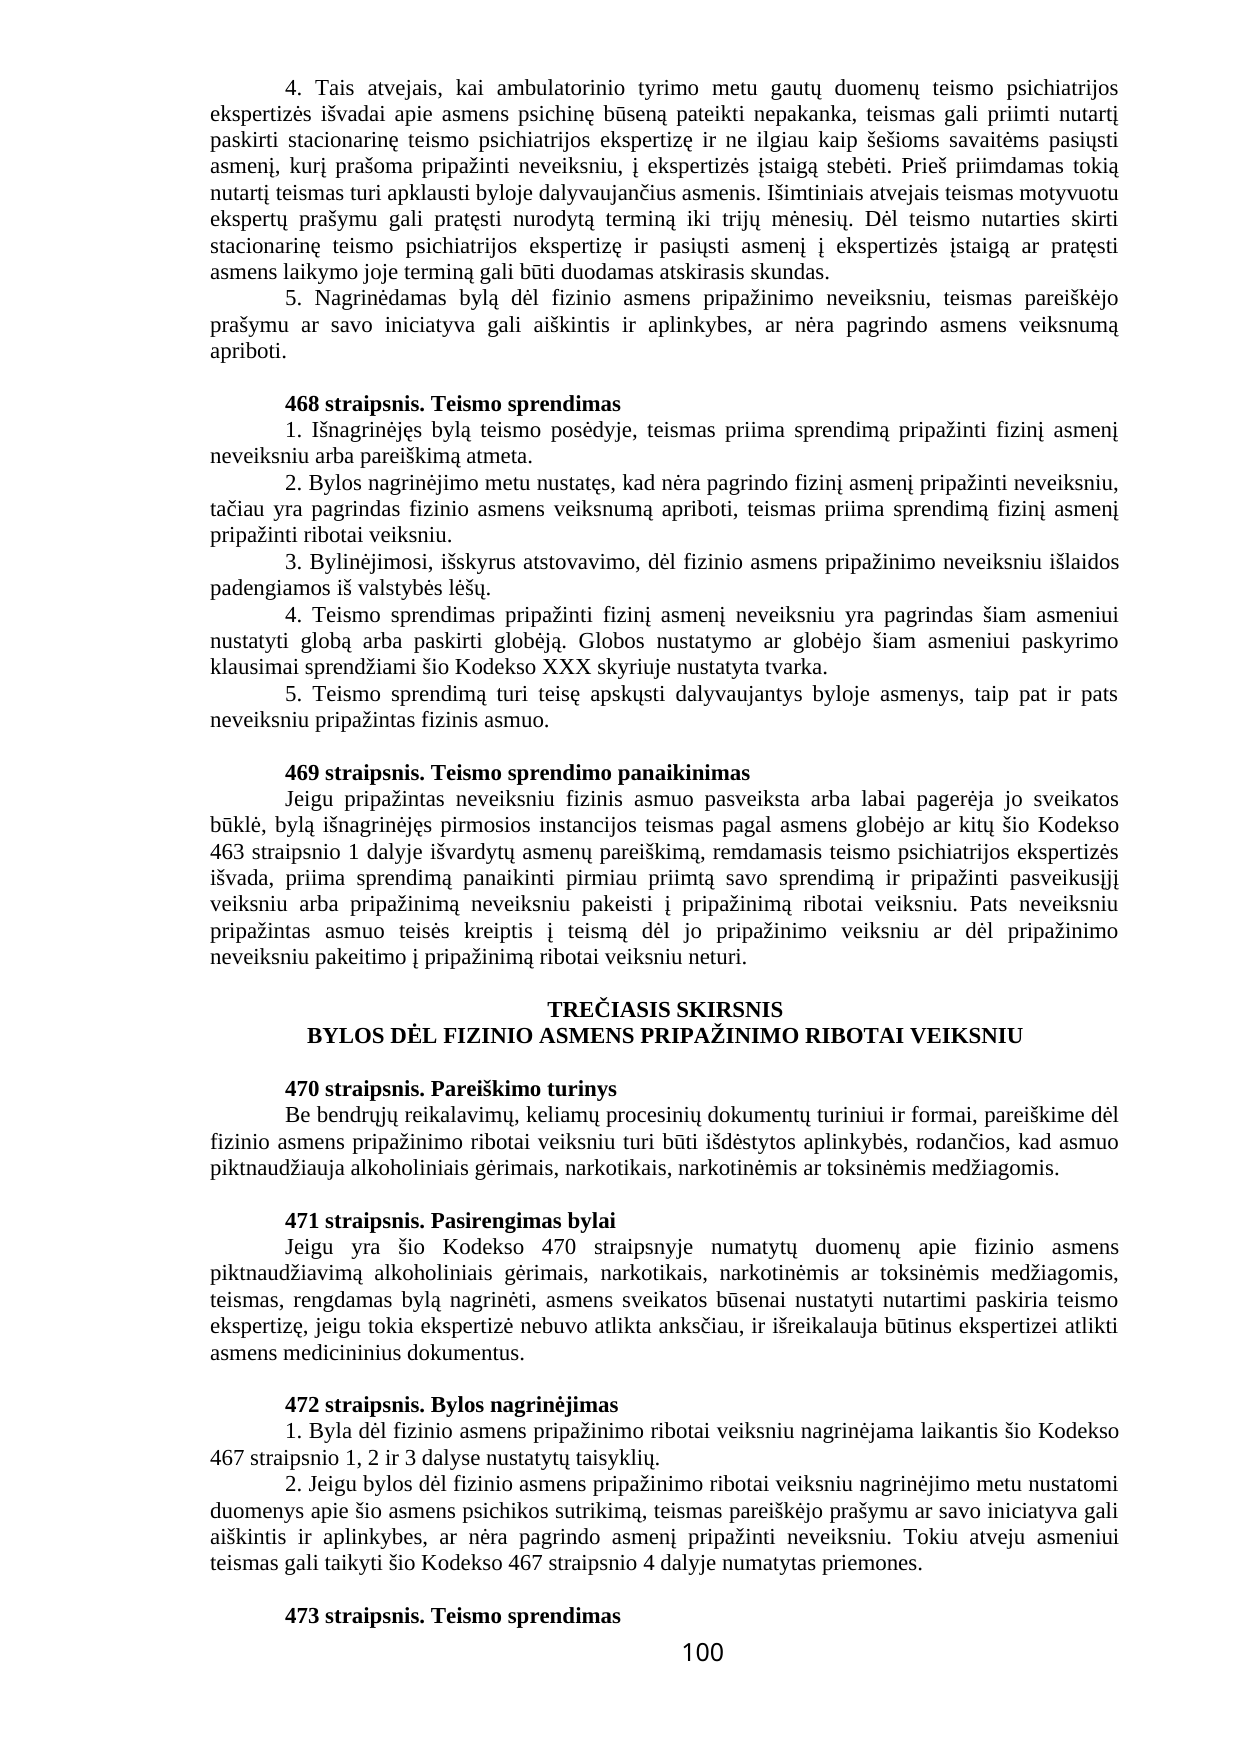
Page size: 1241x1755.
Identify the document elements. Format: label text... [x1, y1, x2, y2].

text 5. Teismo sprendimą turi teisę apskųsti dalyvaujantys byloje asmenys, taip pat ir pats neveiksniu pripažintas fizinis asmuo. [210, 680, 1120, 732]
subtitle BYLOS DĖL FIZINIO Asmens pripažinimO ribotai veiksniu [210, 1022, 1120, 1049]
text 470 straipsnis. Pareiškimo turinys [210, 1075, 1120, 1101]
text 473 straipsnis. Teismo sprendimas [210, 1602, 1120, 1628]
text 1. Byla dėl fizinio asmens pripažinimo ribotai veiksniu nagrinėjama laikantis šio Kodekso 467 straipsnio 1, 2 ir 3 dalyse nustatytų taisyklių. [210, 1418, 1120, 1470]
text 2. Jeigu bylos dėl fizinio asmens pripažinimo ribotai veiksniu nagrinėjimo metu nustatomi duomenys apie šio asmens psichikos sutrikimą, teismas pareiškėjo prašymu ar savo iniciatyva gali aiškintis ir aplinkybes, ar nėra pagrindo asmenį pripažinti neveiksniu. Tokiu atveju asmeniui teismas gali taikyti šio Kodekso 467 straipsnio 4 dalyje numatytas priemones. [210, 1470, 1120, 1576]
text 4. Teismo sprendimas pripažinti fizinį asmenį neveiksniu yra pagrindas šiam asmeniui nustatyti globą arba paskirti globėją. Globos nustatymo ar globėjo šiam asmeniui paskyrimo klausimai sprendžiami šio Kodekso XXX skyriuje nustatyta tvarka. [210, 601, 1120, 680]
text 1. Išnagrinėjęs bylą teismo posėdyje, teismas priima sprendimą pripažinti fizinį asmenį neveiksniu arba pareiškimą atmeta. [210, 416, 1120, 469]
text Jeigu yra šio Kodekso 470 straipsnyje numatytų duomenų apie fizinio asmens piktnaudžiavimą alkoholiniais gėrimais, narkotikais, narkotinėmis ar toksinėmis medžiagomis, teismas, rengdamas bylą nagrinėti, asmens sveikatos būsenai nustatyti nutartimi paskiria teismo ekspertizę, jeigu tokia ekspertizė nebuvo atlikta anksčiau, ir išreikalauja būtinus ekspertizei atlikti asmens medicininius dokumentus. [210, 1233, 1120, 1365]
text 5. Nagrinėdamas bylą dėl fizinio asmens pripažinimo neveiksniu, teismas pareiškėjo prašymu ar savo iniciatyva gali aiškintis ir aplinkybes, ar nėra pagrindo asmens veiksnumą apriboti. [210, 284, 1120, 363]
text Jeigu pripažintas neveiksniu fizinis asmuo pasveiksta arba labai pagerėja jo sveikatos būklė, bylą išnagrinėjęs pirmosios instancijos teismas pagal asmens globėjo ar kitų šio Kodekso 463 straipsnio 1 dalyje išvardytų asmenų pareiškimą, remdamasis teismo psichiatrijos ekspertizės išvada, priima sprendimą panaikinti pirmiau priimtą savo sprendimą ir pripažinti pasveikusįjį veiksniu arba pripažinimą neveiksniu pakeisti į pripažinimą ribotai veiksniu. Pats neveiksniu pripažintas asmuo teisės kreiptis į teismą dėl jo pripažinimo veiksniu ar dėl pripažinimo neveiksniu pakeitimo į pripažinimą ribotai veiksniu neturi. [210, 785, 1120, 969]
text 3. Bylinėjimosi, išskyrus atstovavimo, dėl fizinio asmens pripažinimo neveiksniu išlaidos padengiamos iš valstybės lėšų. [210, 548, 1120, 601]
text 4. Tais atvejais, kai ambulatorinio tyrimo metu gautų duomenų teismo psichiatrijos ekspertizės išvadai apie asmens psichinę būseną pateikti nepakanka, teismas gali priimti nutartį paskirti stacionarinę teismo psichiatrijos ekspertizę ir ne ilgiau kaip šešioms savaitėms pasiųsti asmenį, kurį prašoma pripažinti neveiksniu, į ekspertizės įstaigą stebėti. Prieš priimdamas tokią nutartį teismas turi apklausti byloje dalyvaujančius asmenis. Išimtiniais atvejais teismas motyvuotu ekspertų prašymu gali pratęsti nurodytą terminą iki trijų mėnesių. Dėl teismo nutarties skirti stacionarinę teismo psichiatrijos ekspertizę ir pasiųsti asmenį į ekspertizės įstaigą ar pratęsti asmens laikymo joje terminą gali būti duodamas atskirasis skundas. [210, 73, 1120, 284]
text 471 straipsnis. Pasirengimas bylai [210, 1207, 1120, 1233]
text 2. Bylos nagrinėjimo metu nustatęs, kad nėra pagrindo fizinį asmenį pripažinti neveiksniu, tačiau yra pagrindas fizinio asmens veiksnumą apriboti, teismas priima sprendimą fizinį asmenį pripažinti ribotai veiksniu. [210, 469, 1120, 548]
text Be bendrųjų reikalavimų, keliamų procesinių dokumentų turiniui ir formai, pareiškime dėl fizinio asmens pripažinimo ribotai veiksniu turi būti išdėstytos aplinkybės, rodančios, kad asmuo piktnaudžiauja alkoholiniais gėrimais, narkotikais, narkotinėmis ar toksinėmis medžiagomis. [210, 1101, 1120, 1180]
text 472 straipsnis. Bylos nagrinėjimas [210, 1391, 1120, 1418]
subtitle Trečiasis skirsnis [210, 996, 1120, 1022]
text 469 straipsnis. Teismo sprendimo panaikinimas [210, 759, 1120, 785]
text 468 straipsnis. Teismo sprendimas [210, 390, 1120, 416]
